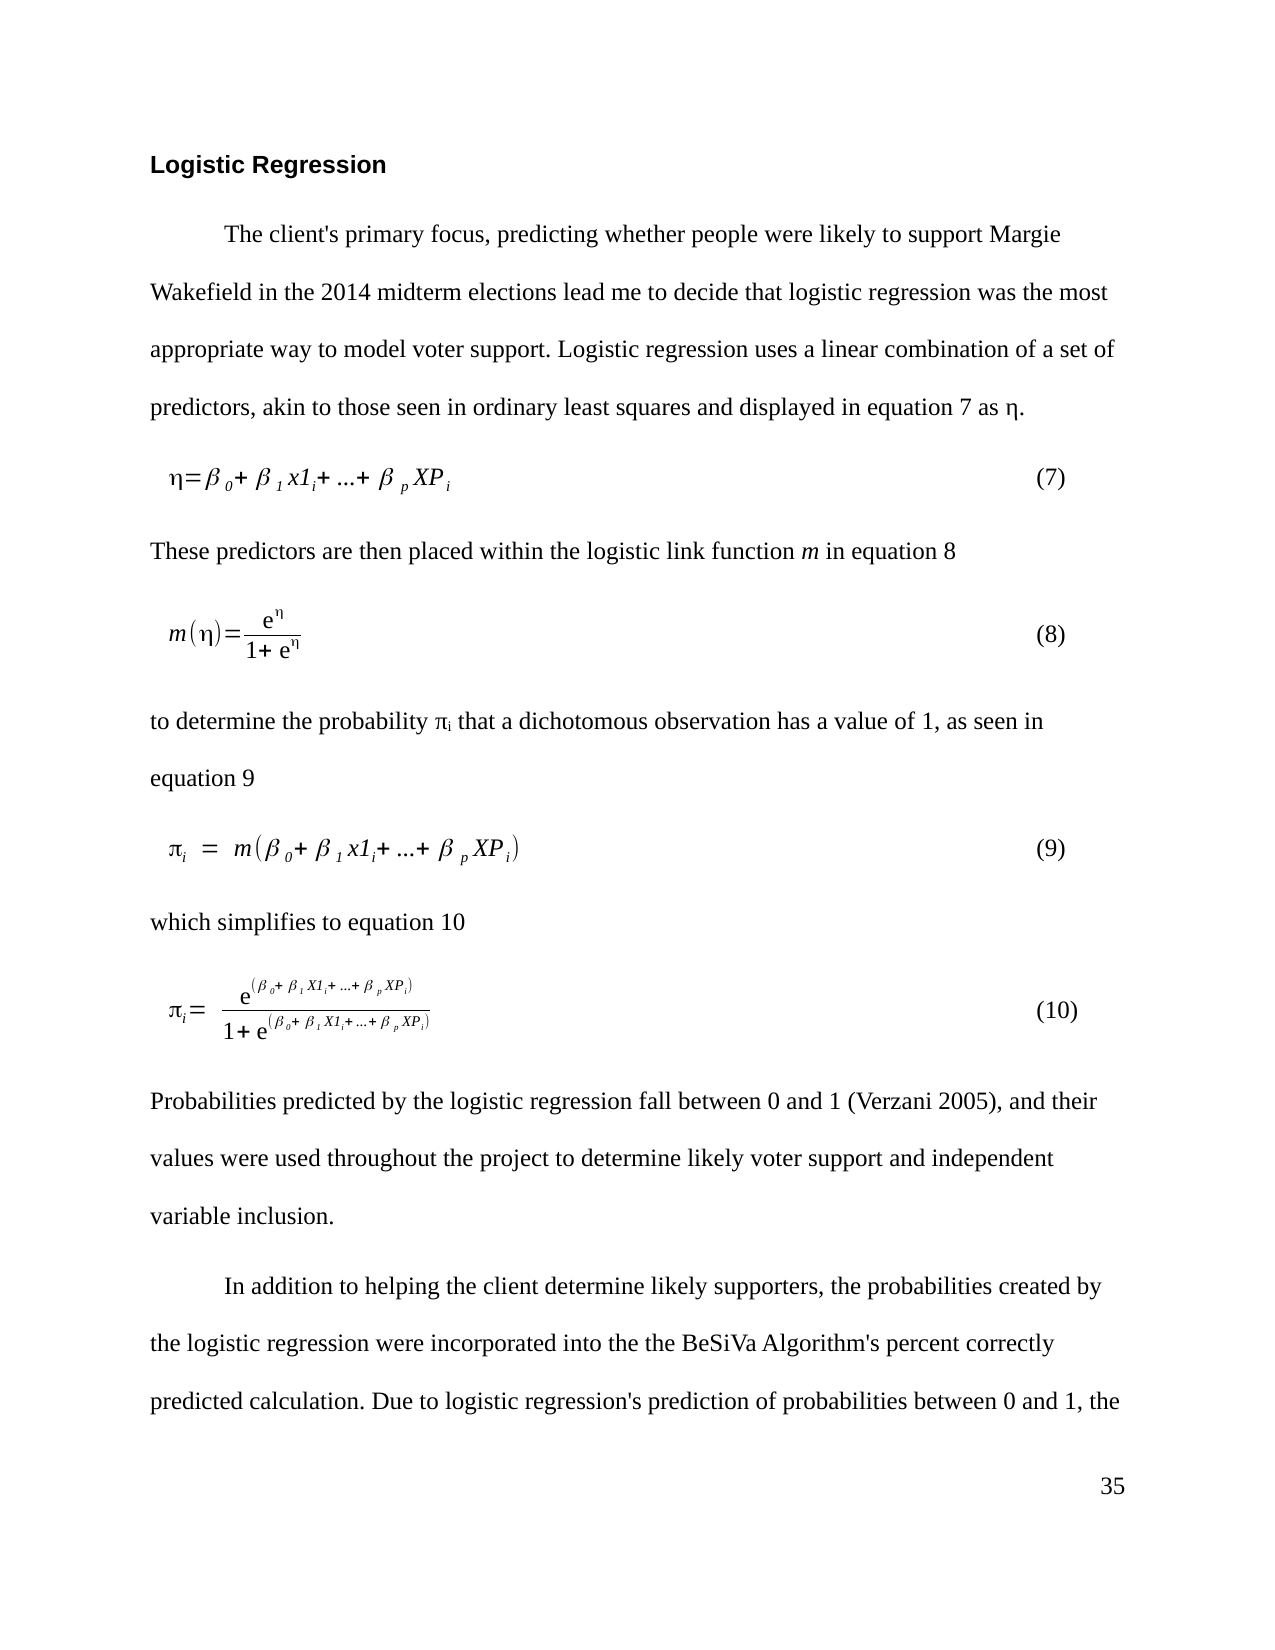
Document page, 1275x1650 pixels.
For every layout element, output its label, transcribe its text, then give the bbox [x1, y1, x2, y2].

text (10) [150, 977, 1125, 1044]
text These predictors are then placed within the logistic link function m in equation 8 [150, 536, 1125, 564]
text Probabilities predicted by the logistic regression fall between 0 and 1 (Verzani 2005), and their values were used throughout the project to determine likely voter support and independent variable inclusion. [150, 1086, 1125, 1229]
text (7) [150, 462, 1125, 494]
text (9) [150, 833, 1125, 866]
text In addition to helping the client determine likely supporters, the probabilities created by the logistic regression were incorporated into the the BeSiVa Algorithm's percent correctly predicted calculation. Due to logistic regression's prediction of probabilities between 0 and 1, the [150, 1271, 1125, 1414]
text which simplifies to equation 10 [150, 907, 1125, 936]
text to determine the probability πi that a dichotomous observation has a value of 1, as seen in equation 9 [150, 706, 1125, 792]
subtitle Logistic Regression [150, 150, 1125, 178]
text The client's primary focus, predicting whether people were likely to support Margie Wakefield in the 2014 midterm elections lead me to decide that logistic regression was the most appropriate way to model voter support. Logistic regression uses a linear combination of a set of predictors, akin to those seen in ordinary least squares and displayed in equation 7 as η. [150, 219, 1125, 421]
text (8) [150, 606, 1125, 665]
